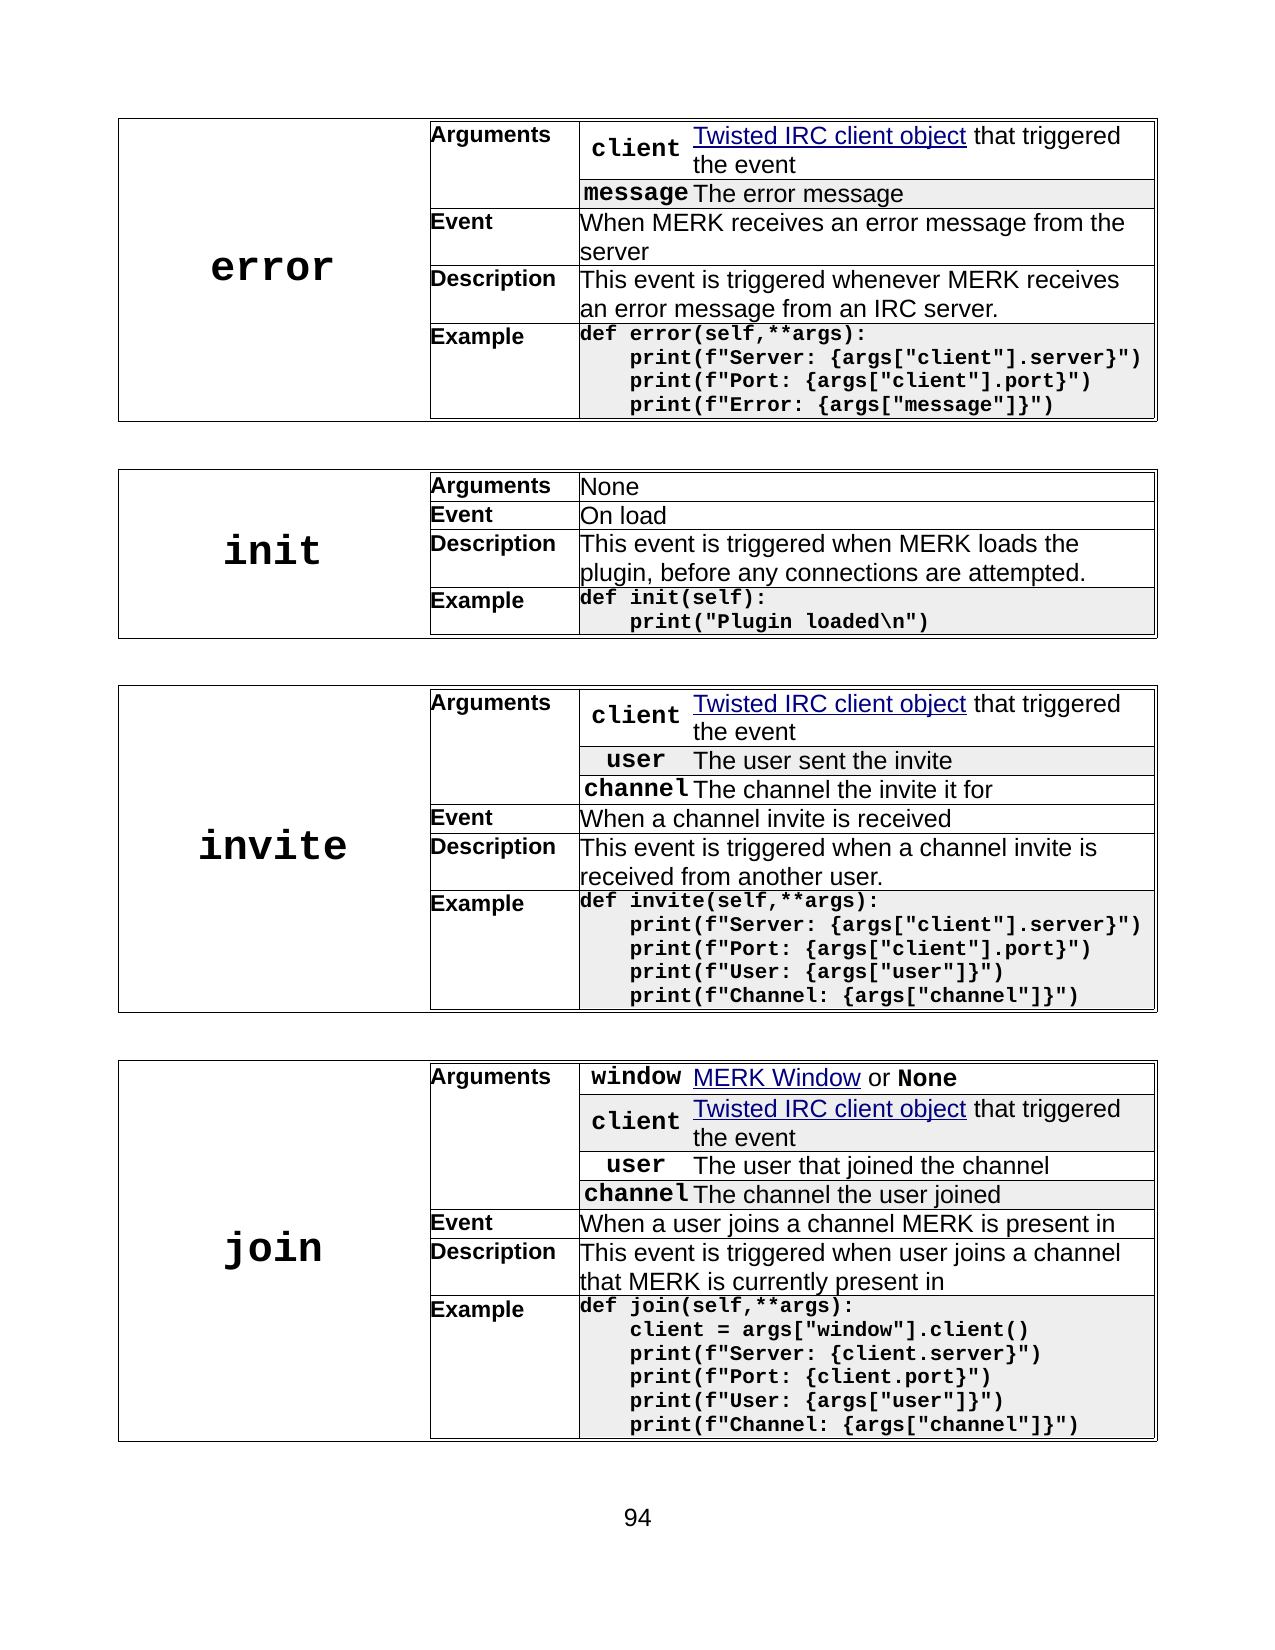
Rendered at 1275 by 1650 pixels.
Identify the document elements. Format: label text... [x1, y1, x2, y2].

table_cell Event [431, 209, 579, 265]
table_cell Event [431, 502, 579, 529]
table_cell When a user joins a channel MERK is present in [580, 1210, 1154, 1238]
table_cell user [580, 1152, 693, 1180]
table_cell The user sent the invite [693, 747, 1154, 775]
table_cell def init(self): print("Plugin loaded\n") [580, 588, 1154, 634]
table_cell Example [431, 1296, 579, 1437]
table_cell The error message [693, 180, 1154, 208]
table_cell This event is triggered when MERK loads the plugin, before any connections are attempted. [580, 530, 1154, 587]
table_header window [580, 1064, 693, 1094]
table_cell client [580, 1095, 693, 1151]
table_header Arguments [431, 473, 579, 501]
table_header [427, 470, 1157, 638]
table_cell Description [431, 834, 579, 890]
table_header client [580, 690, 693, 746]
table_cell message [580, 180, 693, 208]
table_header [427, 686, 1157, 1012]
table_header Arguments [431, 690, 579, 804]
table_header Twisted IRC client object that triggered the event [693, 122, 1154, 179]
table_cell When a channel invite is received [580, 805, 1154, 833]
table_cell The channel the user joined [693, 1181, 1154, 1209]
table_cell The user that joined the channel [693, 1152, 1154, 1180]
table_cell This event is triggered when user joins a channel that MERK is currently present in [580, 1239, 1154, 1295]
table_cell def error(self,**args): print(f"Server: {args["client"].server}") print(f"Port: {args["client"].port}") print(f"Error: {args["message"]}") [580, 324, 1154, 418]
table_header [427, 1061, 1157, 1441]
table_cell On load [580, 502, 1154, 529]
table_header init [119, 470, 427, 638]
table_header None [580, 473, 1154, 501]
table_cell Description [431, 1239, 579, 1295]
table_header [427, 119, 1157, 421]
table_cell channel [580, 1181, 693, 1209]
table_cell channel [580, 776, 693, 804]
table_cell Example [431, 588, 579, 634]
table_cell def join(self,**args): client = args["window"].client() print(f"Server: {client.server}") print(f"Port: {client.port}") print(f"User: {args["user"]}") print(f"Channel: {args["channel"]}") [580, 1296, 1154, 1437]
table_cell When MERK receives an error message from the server [580, 209, 1154, 265]
table_cell Event [431, 805, 579, 833]
table_header client [580, 122, 693, 179]
table_header Arguments [431, 122, 579, 208]
table_cell def invite(self,**args): print(f"Server: {args["client"].server}") print(f"Port: {args["client"].port}") print(f"User: {args["user"]}") print(f"Channel: {args["channel"]}") [580, 891, 1154, 1008]
table_header Twisted IRC client object that triggered the event [693, 690, 1154, 746]
table_cell This event is triggered whenever MERK receives an error message from an IRC server. [580, 266, 1154, 323]
table_cell Event [431, 1210, 579, 1238]
table_cell Twisted IRC client object that triggered the event [693, 1095, 1154, 1151]
table_cell Example [431, 891, 579, 1008]
table_header MERK Window or None [693, 1064, 1154, 1094]
table_cell This event is triggered when a channel invite is received from another user. [580, 834, 1154, 890]
table_cell Example [431, 324, 579, 418]
table_header invite [119, 686, 427, 1012]
table_cell The channel the invite it for [693, 776, 1154, 804]
table_cell Description [431, 530, 579, 587]
table_cell Description [431, 266, 579, 323]
table_header Arguments [431, 1064, 579, 1209]
table_header error [119, 119, 427, 421]
table_header join [119, 1061, 427, 1441]
table_cell user [580, 747, 693, 775]
